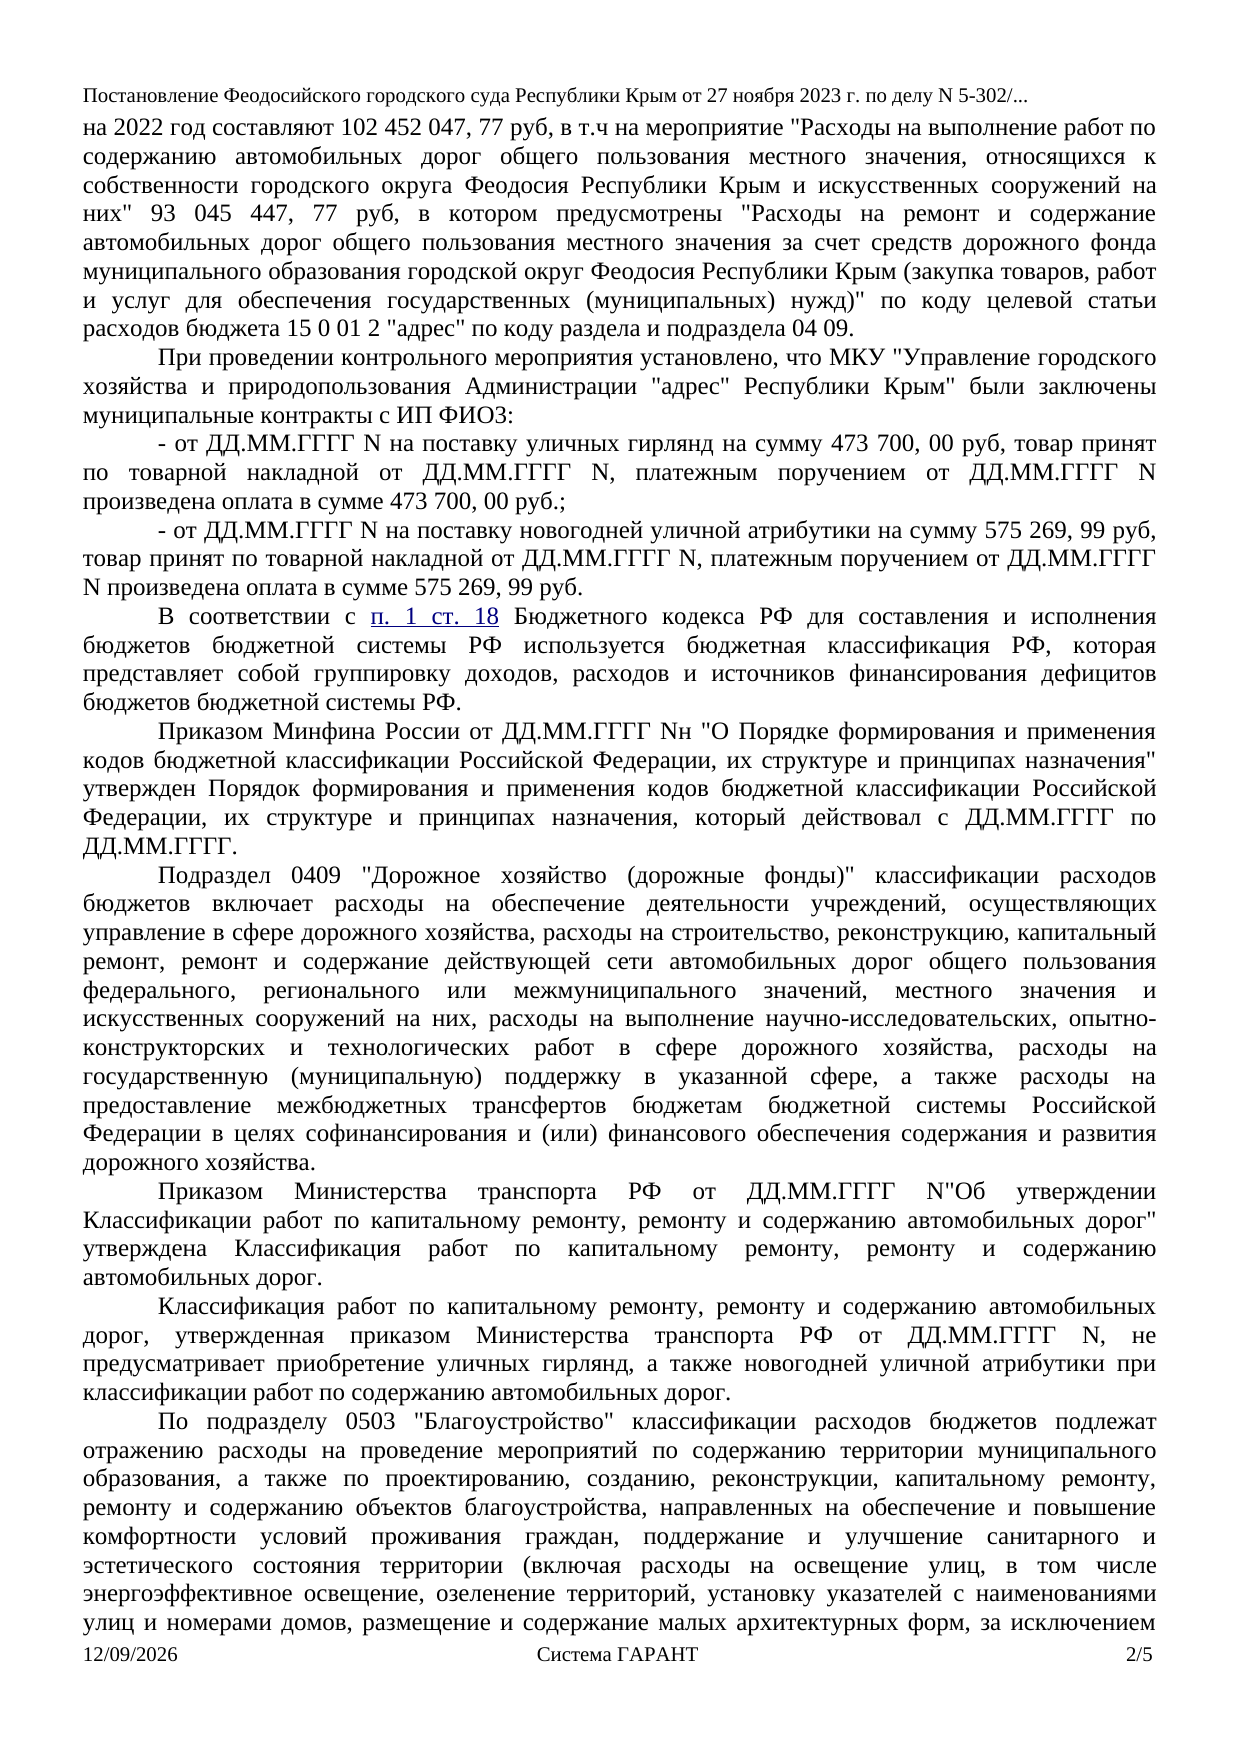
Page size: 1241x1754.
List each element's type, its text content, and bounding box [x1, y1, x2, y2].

text По подразделу 0503 "Благоустройство" классификации расходов бюджетов подлежат отражению расходы на проведение мероприятий по содержанию территории муниципального образования, а также по проектированию, созданию, реконструкции, капитальному ремонту, ремонту и содержанию объектов благоустройства, направленных на обеспечение и повышение комфортности условий проживания граждан, поддержание и улучшение санитарного и эстетического состояния территории (включая расходы на освещение улиц, в том числе энергоэффективное освещение, озеленение территорий, установку указателей с наименованиями улиц и номерами домов, размещение и содержание малых архитектурных форм, за исключением [83, 1406, 1157, 1636]
text - от ДД.ММ.ГГГГ N на поставку уличных гирлянд на сумму 473 700, 00 руб, товар принят по товарной накладной от ДД.ММ.ГГГГ N, платежным поручением от ДД.ММ.ГГГГ N произведена оплата в сумме 473 700, 00 руб.; [83, 428, 1157, 515]
text Приказом Министерства транспорта РФ от ДД.ММ.ГГГГ N"Об утверждении Классификации работ по капитальному ремонту, ремонту и содержанию автомобильных дорог" утверждена Классификация работ по капитальному ремонту, ремонту и содержанию автомобильных дорог. [83, 1176, 1157, 1291]
text В соответствии с п. 1 ст. 18 Бюджетного кодекса РФ для составления и исполнения бюджетов бюджетной системы РФ используется бюджетная классификация РФ, которая представляет собой группировку доходов, расходов и источников финансирования дефицитов бюджетов бюджетной системы РФ. [83, 601, 1157, 716]
text - от ДД.ММ.ГГГГ N на поставку новогодней уличной атрибутики на сумму 575 269, 99 руб, товар принят по товарной накладной от ДД.ММ.ГГГГ N, платежным поручением от ДД.ММ.ГГГГ N произведена оплата в сумме 575 269, 99 руб. [83, 515, 1157, 601]
text Классификация работ по капитальному ремонту, ремонту и содержанию автомобильных дорог, утвержденная приказом Министерства транспорта РФ от ДД.ММ.ГГГГ N, не предусматривает приобретение уличных гирлянд, а также новогодней уличной атрибутики при классификации работ по содержанию автомобильных дорог. [83, 1291, 1157, 1406]
text на 2022 год составляют 102 452 047, 77 руб, в т.ч на мероприятие "Расходы на выполнение работ по содержанию автомобильных дорог общего пользования местного значения, относящихся к собственности городского округа Феодосия Республики Крым и искусственных сооружений на них" 93 045 447, 77 руб, в котором предусмотрены "Расходы на ремонт и содержание автомобильных дорог общего пользования местного значения за счет средств дорожного фонда муниципального образования городской округ Феодосия Республики Крым (закупка товаров, работ и услуг для обеспечения государственных (муниципальных) нужд)" по коду целевой статьи расходов бюджета 15 0 01 2 "адрес" по коду раздела и подраздела 04 09. [83, 112, 1157, 342]
text При проведении контрольного мероприятия установлено, что МКУ "Управление городского хозяйства и природопользования Администрации "адрес" Республики Крым" были заключены муниципальные контракты с ИП ФИО3: [83, 342, 1157, 428]
text Приказом Минфина России от ДД.ММ.ГГГГ Nн "О Порядке формирования и применения кодов бюджетной классификации Российской Федерации, их структуре и принципах назначения" утвержден Порядок формирования и применения кодов бюджетной классификации Российской Федерации, их структуре и принципах назначения, который действовал с ДД.ММ.ГГГГ по ДД.ММ.ГГГГ. [83, 716, 1157, 860]
text Подраздел 0409 "Дорожное хозяйство (дорожные фонды)" классификации расходов бюджетов включает расходы на обеспечение деятельности учреждений, осуществляющих управление в сфере дорожного хозяйства, расходы на строительство, реконструкцию, капитальный ремонт, ремонт и содержание действующей сети автомобильных дорог общего пользования федерального, регионального или межмуниципального значений, местного значения и искусственных сооружений на них, расходы на выполнение научно-исследовательских, опытно-конструкторских и технологических работ в сфере дорожного хозяйства, расходы на государственную (муниципальную) поддержку в указанной сфере, а также расходы на предоставление межбюджетных трансфертов бюджетам бюджетной системы Российской Федерации в целях софинансирования и (или) финансового обеспечения содержания и развития дорожного хозяйства. [83, 860, 1157, 1176]
